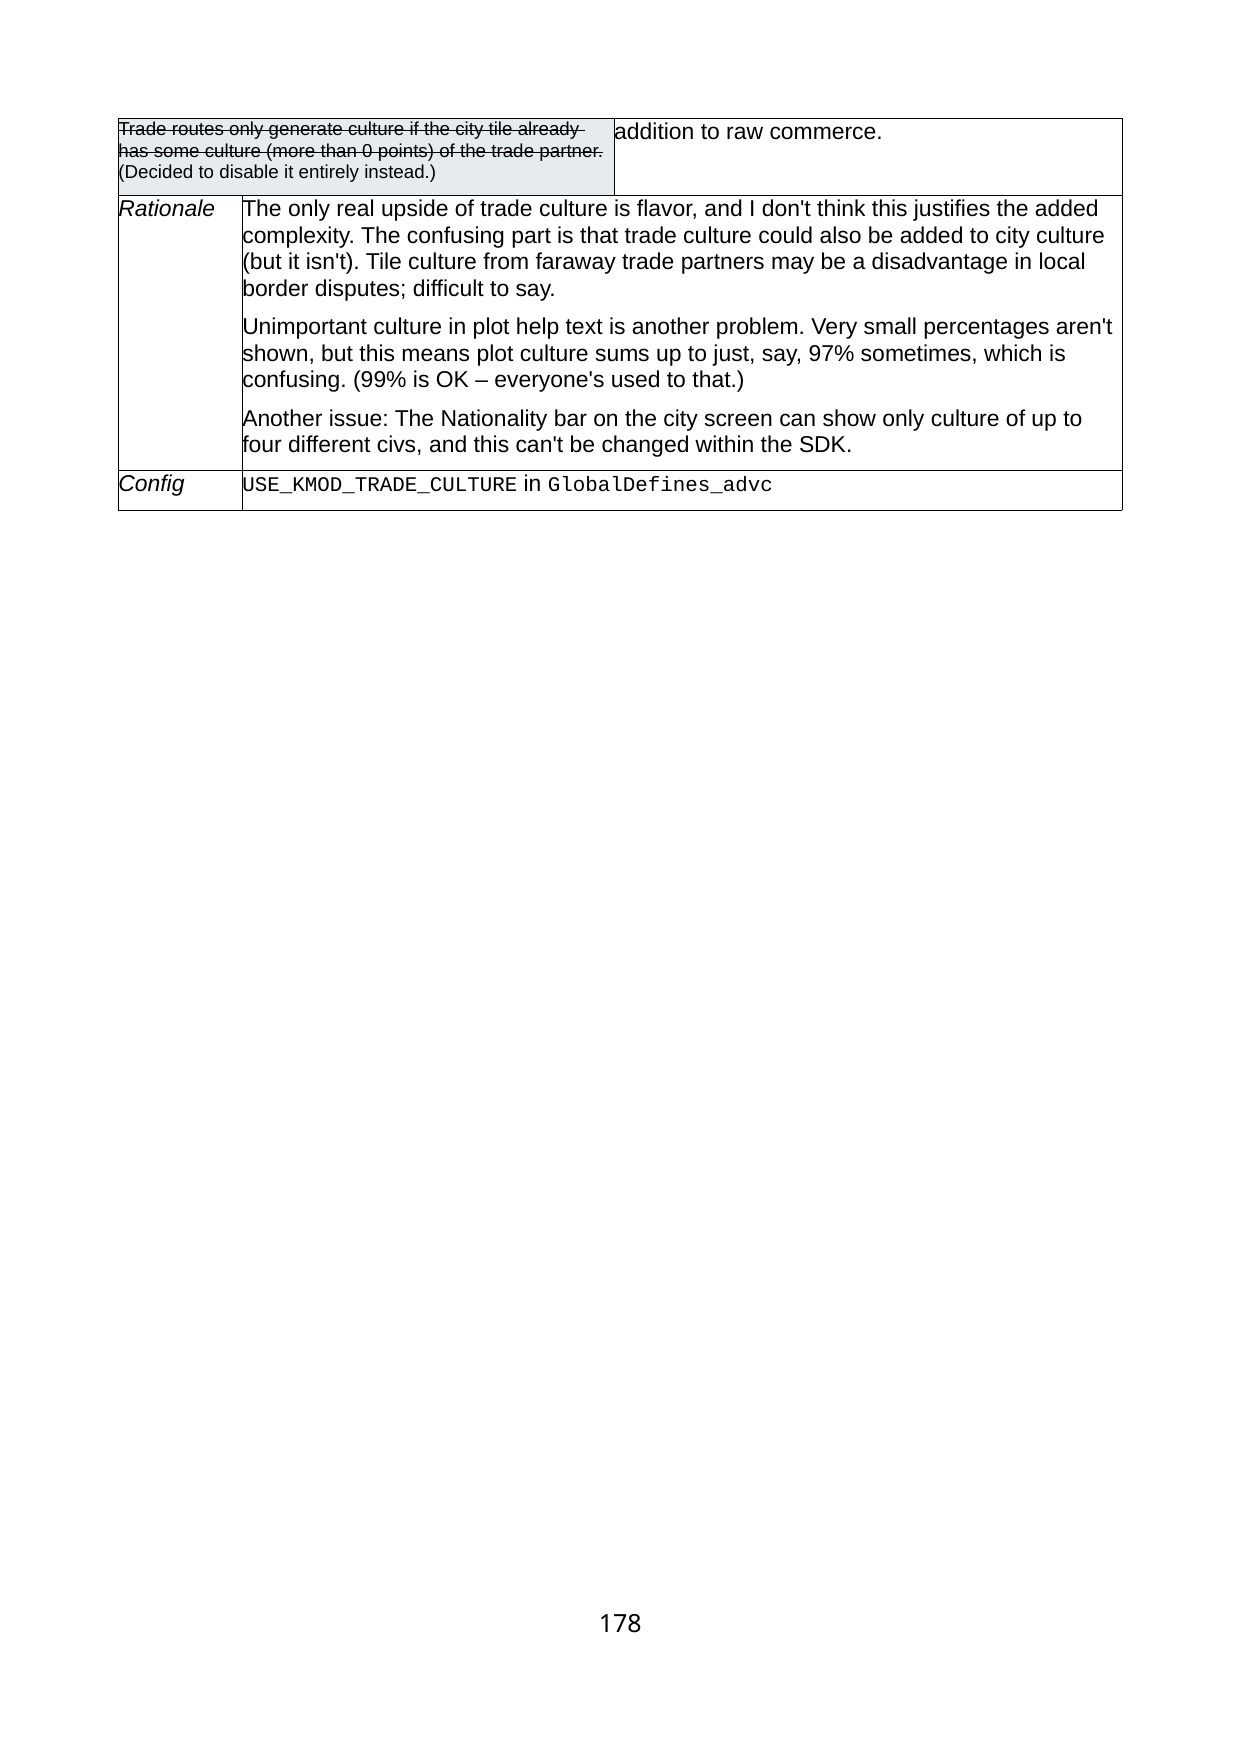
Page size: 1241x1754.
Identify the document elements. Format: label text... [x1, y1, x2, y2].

table_cell The only real upside of trade culture is flavor, and I don't think this justifies the added complexity. The confusing part is that trade culture could also be added to city culture (but it isn't). Tile culture from faraway trade partners may be a disadvantage in local border disputes; difficult to say. Unimportant culture in plot help text is another problem. Very small percentages aren't shown, but this means plot culture sums up to just, say, 97% sometimes, which is confusing. (99% is OK – everyone's used to that.) Another issue: The Nationality bar on the city screen can show only culture of up to four different civs, and this can't be changed within the SDK. [243, 196, 1122, 470]
table_cell Trade routes only generate culture if the city tile already has some culture (more than 0 points) of the trade partner. (Decided to disable it entirely instead.) [119, 119, 614, 195]
table_cell Config [119, 471, 242, 510]
table_cell USE_KMOD_TRADE_CULTURE in GlobalDefines_advc [243, 471, 1122, 510]
table_cell Rationale [119, 196, 242, 470]
table_cell addition to raw commerce. [615, 119, 1122, 195]
